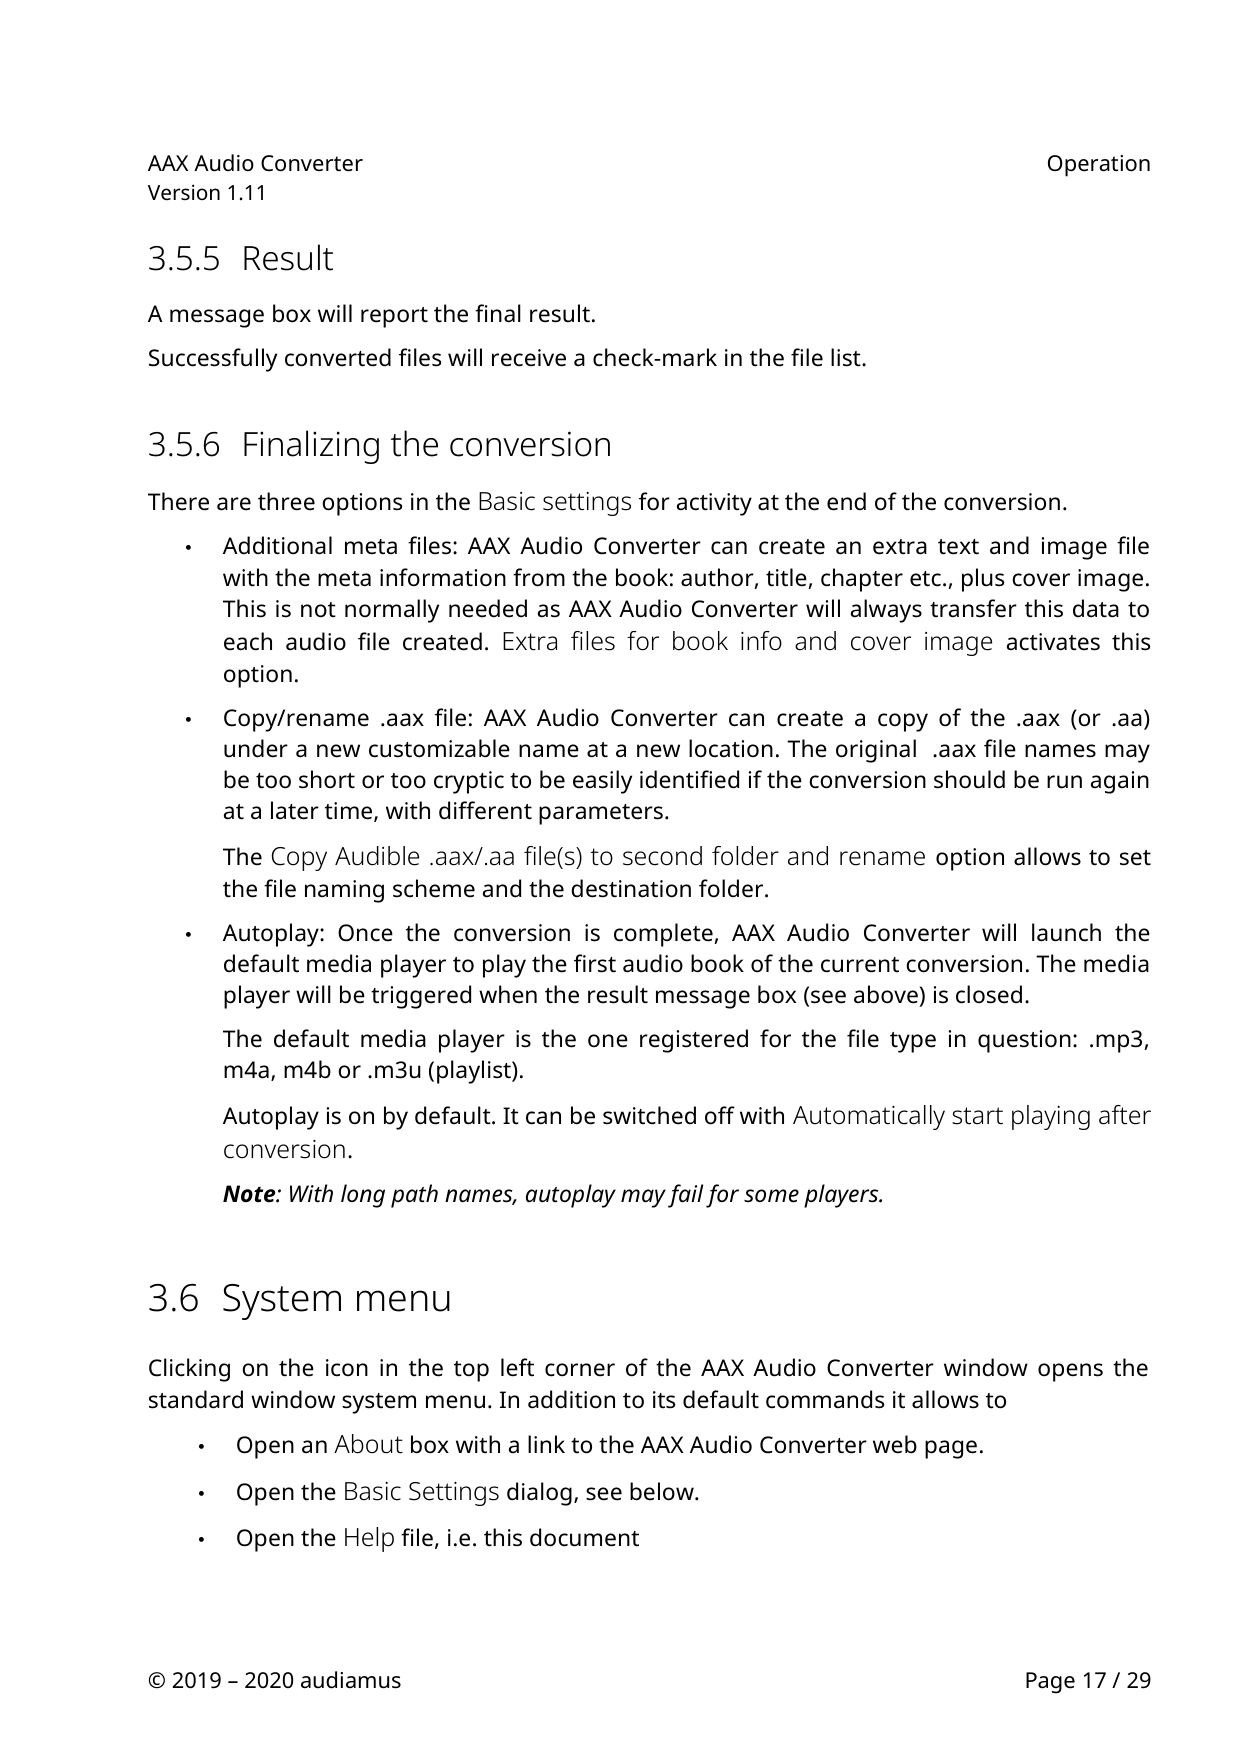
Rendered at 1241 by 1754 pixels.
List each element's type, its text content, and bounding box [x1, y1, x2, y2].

text Clicking on the icon in the top left corner of the AAX Audio Converter window opens the standard window system menu. In addition to its default commands it allows to [148, 1352, 1152, 1415]
subtitle Result [148, 235, 1152, 281]
list Autoplay is on by default. It can be switched off with Automatically start playing after conversion. [185, 1098, 1152, 1166]
list The default media player is the one registered for the file type in question: .mp3, m4a, m4b or .m3u (playlist). [185, 1023, 1152, 1085]
list Note: With long path names, autoplay may fail for some players. [185, 1178, 1152, 1209]
subtitle Finalizing the conversion [148, 421, 1152, 466]
list Open an About box with a link to the AAX Audio Converter web page. [198, 1427, 1152, 1461]
list Open the Basic Settings dialog, see below. [198, 1473, 1152, 1507]
text Successfully converted files will receive a check-mark in the file list. [148, 342, 1152, 373]
list The Copy Audible .aax/.aa file(s) to second folder and rename option allows to set the file naming scheme and the destination folder. [185, 839, 1152, 904]
text There are three options in the Basic settings for activity at the end of the conversion. [148, 484, 1152, 518]
list Additional meta files: AAX Audio Converter can create an extra text and image file with the meta information from the book: author, title, chapter etc., plus cover image. This is not normally needed as AAX Audio Converter will always transfer this data to each audio file created. Extra files for book info and cover image activates this option. [185, 530, 1152, 689]
text A message box will report the final result. [148, 298, 1152, 329]
subtitle System menu [148, 1272, 1152, 1323]
list Open the Help file, i.e. this document [198, 1520, 1152, 1554]
list Copy/rename .aax file: AAX Audio Converter can create a copy of the .aax (or .aa) under a new customizable name at a new location. The original .aax file names may be too short or too cryptic to be easily identified if the conversion should be run again at a later time, with different parameters. [185, 702, 1152, 827]
list Autoplay: Once the conversion is complete, AAX Audio Converter will launch the default media player to play the first audio book of the current conversion. The media player will be triggered when the result message box (see above) is closed. [185, 917, 1152, 1010]
